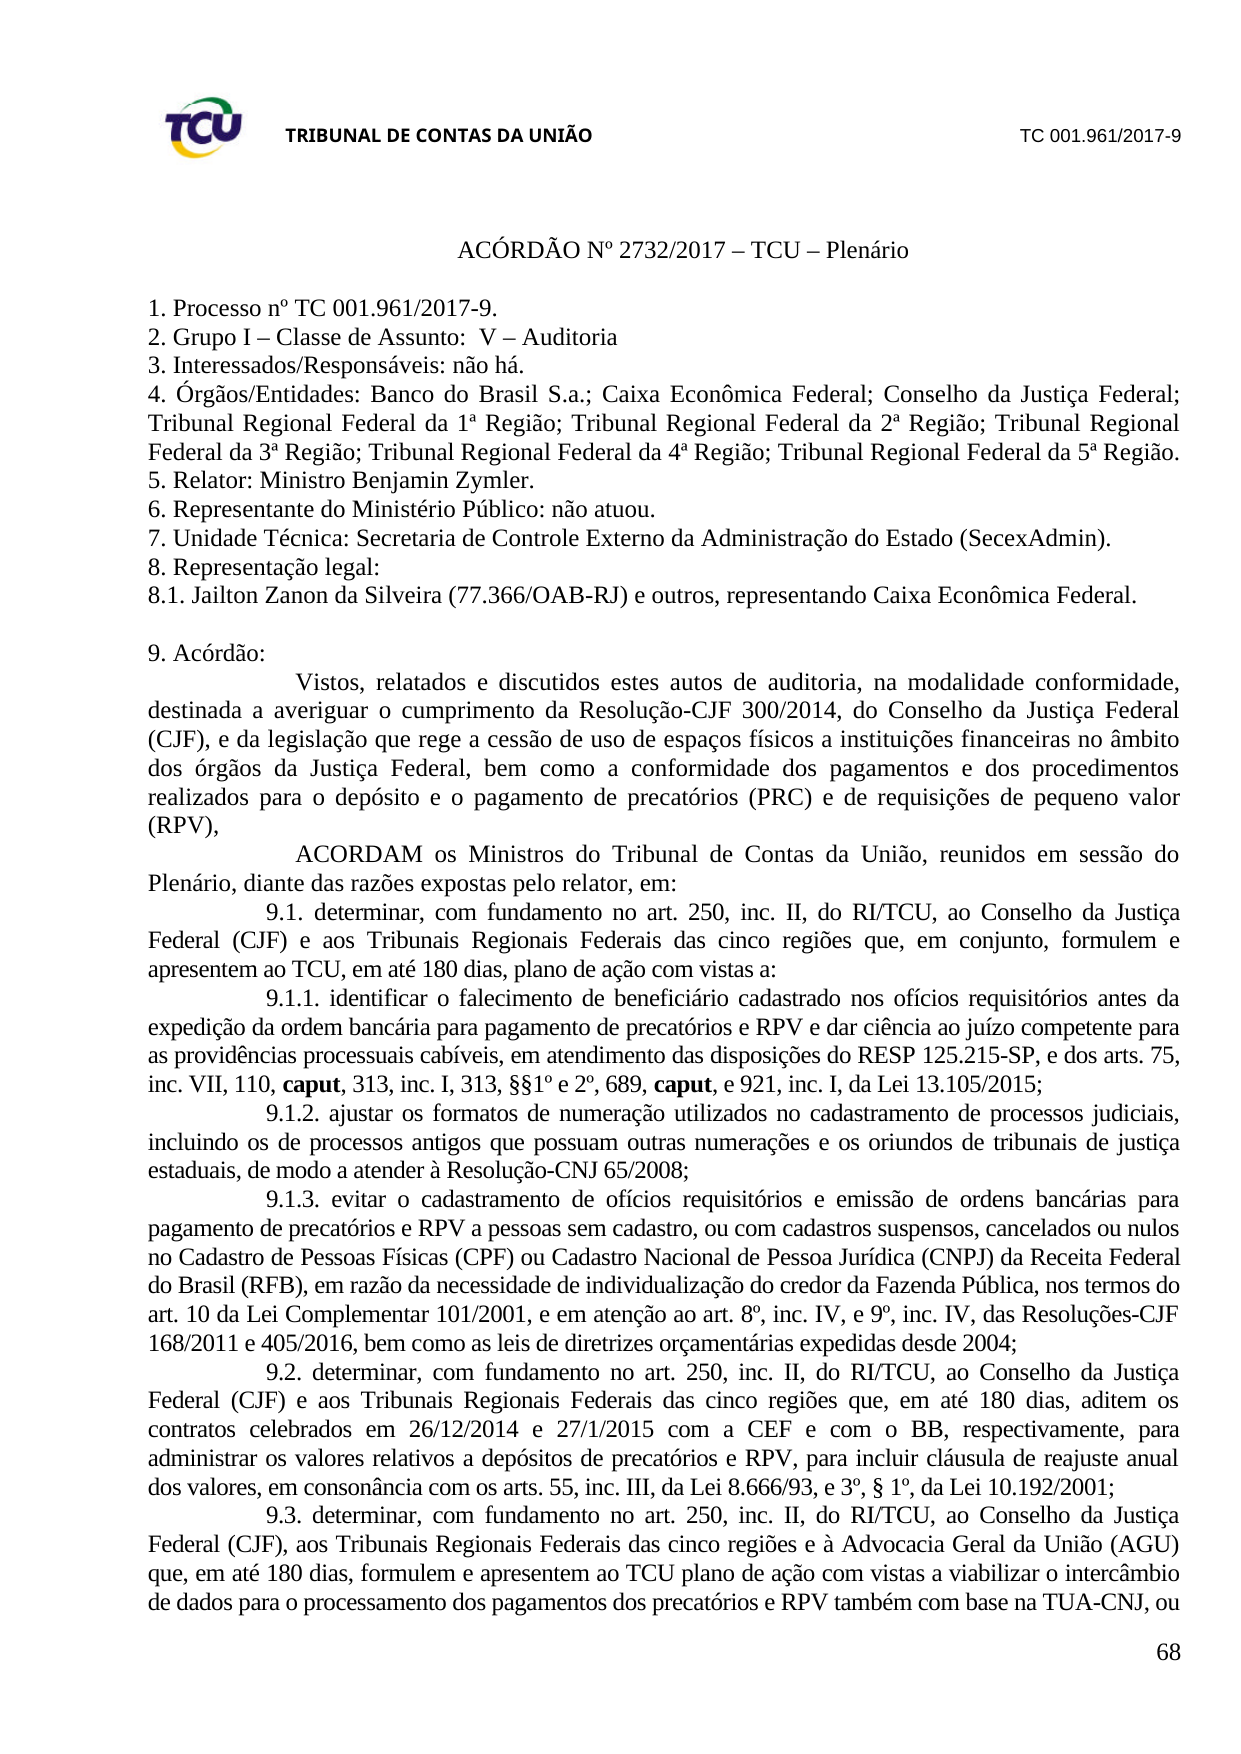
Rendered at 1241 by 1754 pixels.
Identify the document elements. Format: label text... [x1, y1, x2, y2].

text 7. Unidade Técnica: Secretaria de Controle Externo da Administração do Estado (SecexAdmin). [148, 523, 1181, 552]
text ACORDAM os Ministros do Tribunal de Contas da União, reunidos em sessão do Plenário, diante das razões expostas pelo relator, em: [148, 839, 1181, 897]
text Vistos, relatados e discutidos estes autos de auditoria, na modalidade conformidade, destinada a averiguar o cumprimento da Resolução-CJF 300/2014, do Conselho da Justiça Federal (CJF), e da legislação que rege a cessão de uso de espaços físicos a instituições financeiras no âmbito dos órgãos da Justiça Federal, bem como a conformidade dos pagamentos e dos procedimentos realizados para o depósito e o pagamento de precatórios (PRC) e de requisições de pequeno valor (RPV), [148, 667, 1181, 839]
text 2. Grupo I – Classe de Assunto: V – Auditoria [148, 322, 1181, 350]
text 9.1. determinar, com fundamento no art. 250, inc. II, do RI/TCU, ao Conselho da Justiça Federal (CJF) e aos Tribunais Regionais Federais das cinco regiões que, em conjunto, formulem e apresentem ao TCU, em até 180 dias, plano de ação com vistas a: [148, 897, 1181, 983]
text 1. Processo nº TC 001.961/2017-9. [148, 293, 1181, 322]
text ACÓRDÃO Nº 2732/2017 – TCU – Plenário [185, 235, 1181, 264]
text 6. Representante do Ministério Público: não atuou. [148, 494, 1181, 523]
text 8.1. Jailton Zanon da Silveira (77.366/OAB-RJ) e outros, representando Caixa Econômica Federal. [148, 580, 1181, 609]
text 9.2. determinar, com fundamento no art. 250, inc. II, do RI/TCU, ao Conselho da Justiça Federal (CJF) e aos Tribunais Regionais Federais das cinco regiões que, em até 180 dias, aditem os contratos celebrados em 26/12/2014 e 27/1/2015 com a CEF e com o BB, respectivamente, para administrar os valores relativos a depósitos de precatórios e RPV, para incluir cláusula de reajuste anual dos valores, em consonância com os arts. 55, inc. III, da Lei 8.666/93, e 3º, § 1º, da Lei 10.192/2001; [148, 1357, 1181, 1500]
text 8. Representação legal: [148, 552, 1181, 580]
text 9.1.3. evitar o cadastramento de ofícios requisitórios e emissão de ordens bancárias para pagamento de precatórios e RPV a pessoas sem cadastro, ou com cadastros suspensos, cancelados ou nulos no Cadastro de Pessoas Físicas (CPF) ou Cadastro Nacional de Pessoa Jurídica (CNPJ) da Receita Federal do Brasil (RFB), em razão da necessidade de individualização do credor da Fazenda Pública, nos termos do art. 10 da Lei Complementar 101/2001, e em atenção ao art. 8º, inc. IV, e 9º, inc. IV, das Resoluções-CJF 168/2011 e 405/2016, bem como as leis de diretrizes orçamentárias expedidas desde 2004; [148, 1184, 1181, 1357]
text 9. Acórdão: [148, 638, 1181, 667]
text 9.3. determinar, com fundamento no art. 250, inc. II, do RI/TCU, ao Conselho da Justiça Federal (CJF), aos Tribunais Regionais Federais das cinco regiões e à Advocacia Geral da União (AGU) que, em até 180 dias, formulem e apresentem ao TCU plano de ação com vistas a viabilizar o intercâmbio de dados para o processamento dos pagamentos dos precatórios e RPV também com base na TUA-CNJ, ou [148, 1500, 1181, 1615]
text 3. Interessados/Responsáveis: não há. [148, 350, 1181, 379]
text 9.1.1. identificar o falecimento de beneficiário cadastrado nos ofícios requisitórios antes da expedição da ordem bancária para pagamento de precatórios e RPV e dar ciência ao juízo competente para as providências processuais cabíveis, em atendimento das disposições do RESP 125.215-SP, e dos arts. 75, inc. VII, 110, caput, 313, inc. I, 313, §§1º e 2º, 689, caput, e 921, inc. I, da Lei 13.105/2015; [148, 983, 1181, 1098]
text 4. Órgãos/Entidades: Banco do Brasil S.a.; Caixa Econômica Federal; Conselho da Justiça Federal; Tribunal Regional Federal da 1ª Região; Tribunal Regional Federal da 2ª Região; Tribunal Regional Federal da 3ª Região; Tribunal Regional Federal da 4ª Região; Tribunal Regional Federal da 5ª Região. [148, 379, 1181, 465]
text 5. Relator: Ministro Benjamin Zymler. [148, 465, 1181, 494]
text 9.1.2. ajustar os formatos de numeração utilizados no cadastramento de processos judiciais, incluindo os de processos antigos que possuam outras numerações e os oriundos de tribunais de justiça estaduais, de modo a atender à Resolução-CNJ 65/2008; [148, 1098, 1181, 1184]
